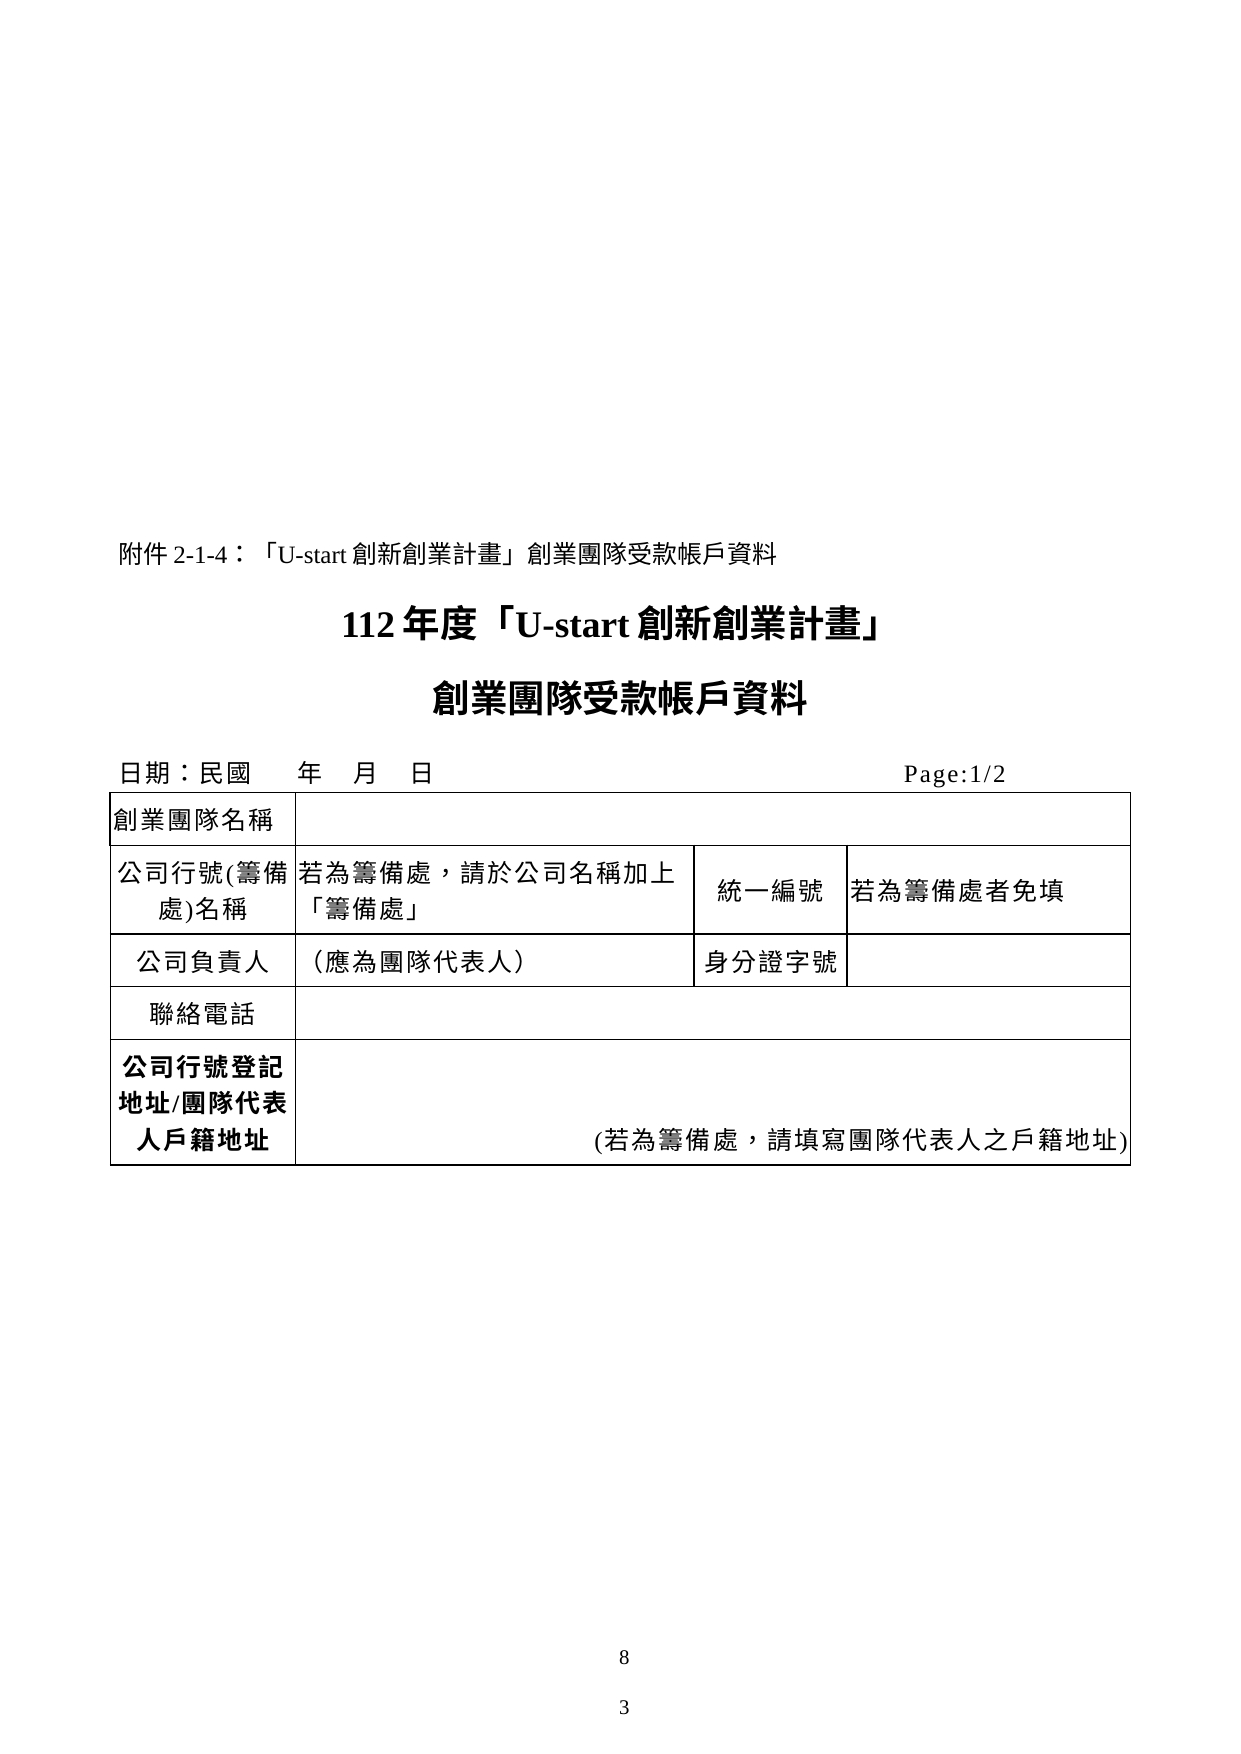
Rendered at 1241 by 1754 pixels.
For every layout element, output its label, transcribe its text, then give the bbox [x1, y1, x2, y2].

table_cell （應為團隊代表人） [296, 935, 693, 986]
text 創業團隊受款帳戶資料 [118, 655, 1122, 717]
table_header [296, 793, 1130, 844]
text 112年度「U-start創新創業計畫」 [118, 580, 1122, 642]
table_header 創業團隊名稱 [111, 793, 295, 844]
table_cell 公司負責人 [111, 935, 295, 986]
text 附件2-1-4：「U-start創新創業計畫」創業團隊受款帳戶資料 [118, 511, 1122, 573]
table_cell 若為籌備處者免填 [848, 846, 1130, 933]
table_cell (若為籌備處，請填寫團隊代表人之戶籍地址) [296, 1040, 1130, 1164]
text 日期：民國 年 月 日 Page:1/2 [118, 730, 1122, 792]
table_cell 公司行號登記地址/團隊代表人戶籍地址 [111, 1040, 295, 1164]
table_cell 統一編號 [695, 846, 846, 933]
table_cell [296, 987, 1130, 1039]
table_cell 身分證字號 [695, 935, 846, 986]
table_cell 公司行號(籌備處)名稱 [111, 846, 295, 933]
table_cell [848, 935, 1130, 986]
table_cell 若為籌備處，請於公司名稱加上「籌備處」 [296, 846, 693, 933]
table_cell 聯絡電話 [111, 987, 295, 1039]
